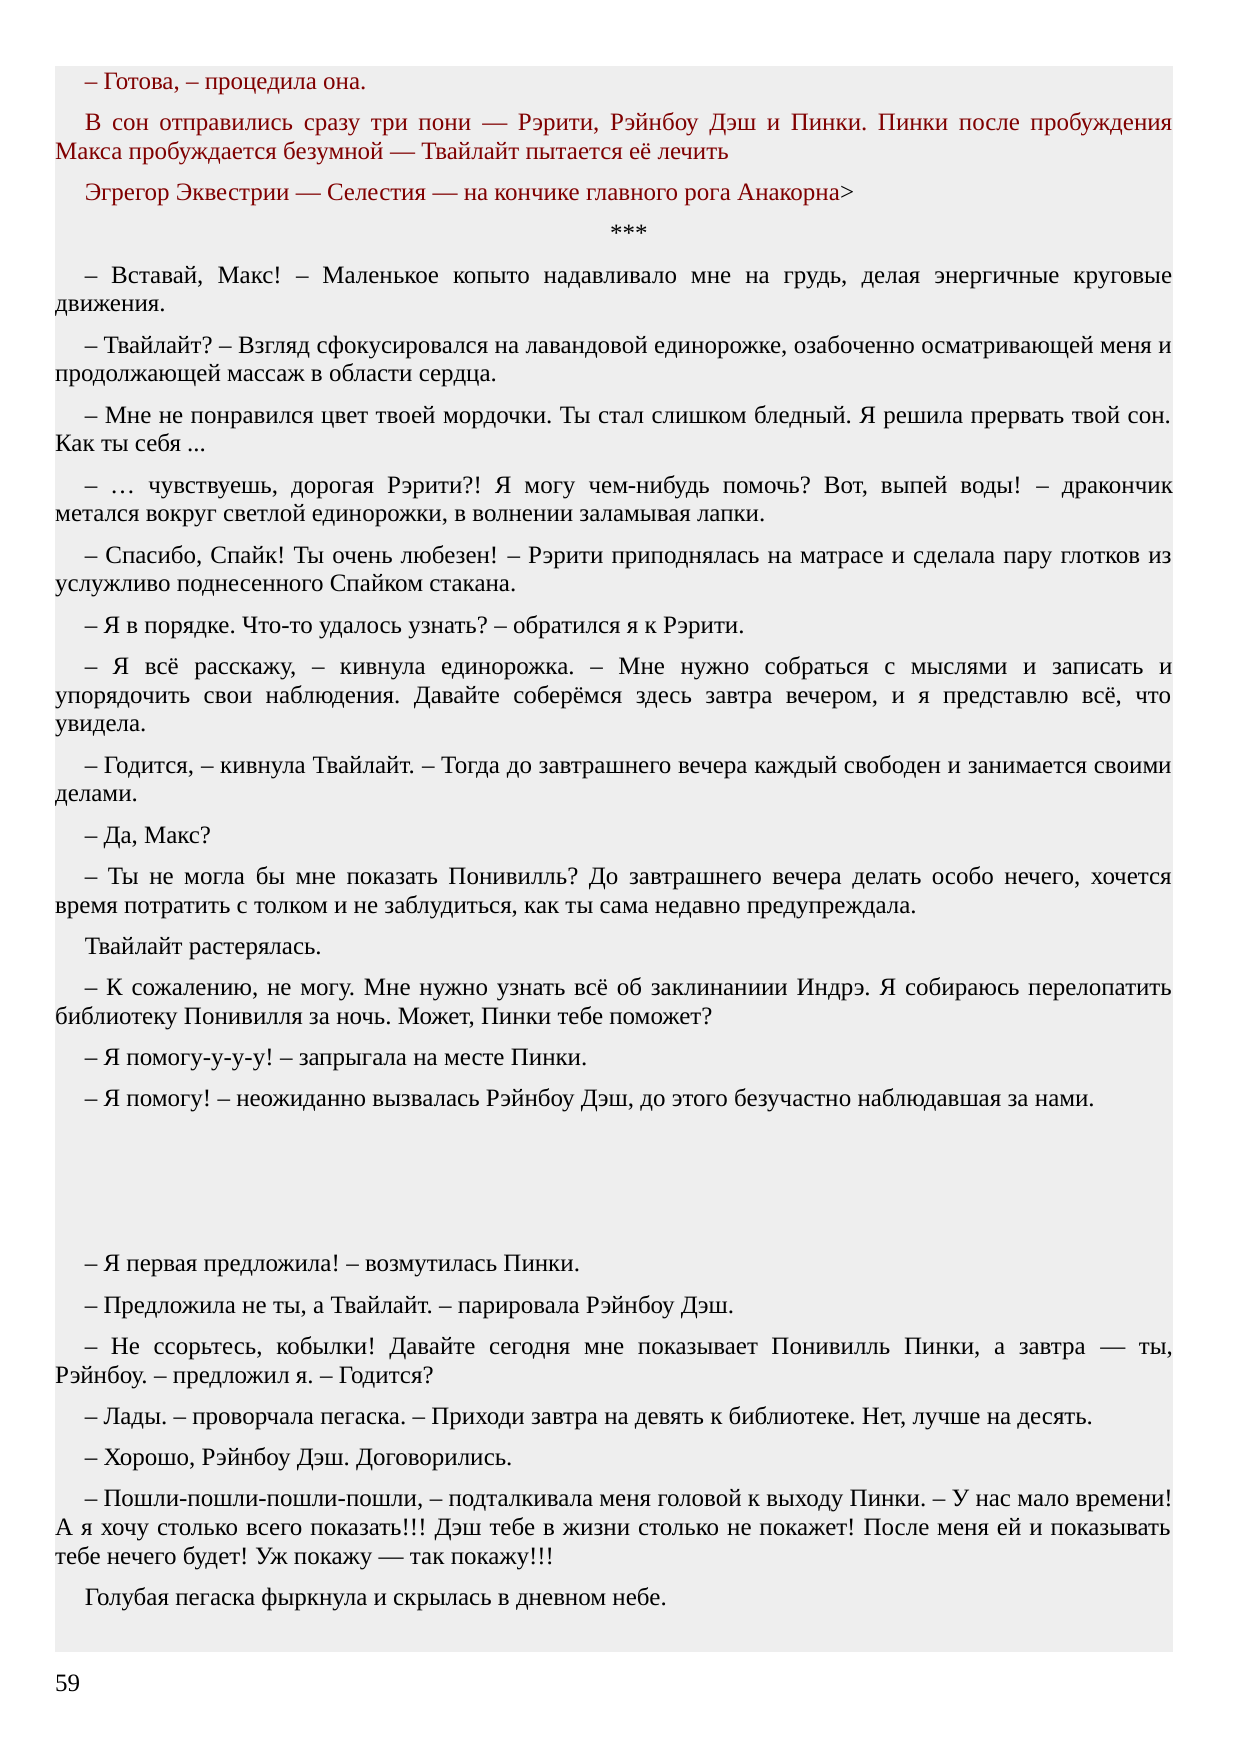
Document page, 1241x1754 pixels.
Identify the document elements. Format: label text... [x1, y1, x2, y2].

text Твайлайт растерялась. [55, 931, 1173, 960]
text – Пошли-пошли-пошли-пошли, – подталкивала меня головой к выходу Пинки. – У нас мало времени! А я хочу столько всего показать!!! Дэш тебе в жизни столько не покажет! После меня ей и показывать тебе нечего будет! Уж покажу — так покажу!!! [55, 1483, 1173, 1570]
text В сон отправились сразу три пони — Рэрити, Рэйнбоу Дэш и Пинки. Пинки после пробуждения Макса пробуждается безумной — Твайлайт пытается её лечить [55, 107, 1173, 165]
text – Я помогу! – неожиданно вызвалась Рэйнбоу Дэш, до этого безучастно наблюдавшая за нами. [55, 1083, 1173, 1112]
text – Я в порядке. Что-то удалось узнать? – обратился я к Рэрити. [55, 610, 1173, 638]
text – Мне не понравился цвет твоей мордочки. Ты стал слишком бледный. Я решила прервать твой сон. Как ты себя ... [55, 400, 1173, 457]
text – Я помогу-у-у-у! – запрыгала на месте Пинки. [55, 1042, 1173, 1071]
text – Не ссорьтесь, кобылки! Давайте сегодня мне показывает Понивилль Пинки, а завтра — ты, Рэйнбоу. – предложил я. – Годится? [55, 1331, 1173, 1388]
text Голубая пегаска фыркнула и скрылась в дневном небе. [55, 1582, 1173, 1611]
text – Спасибо, Спайк! Ты очень любезен! – Рэрити приподнялась на матрасе и сделала пару глотков из услужливо поднесенного Спайком стакана. [55, 540, 1173, 597]
text – Я первая предложила! – возмутилась Пинки. [55, 1248, 1173, 1277]
text – Годится, – кивнула Твайлайт. – Тогда до завтрашнего вечера каждый свободен и занимается своими делами. [55, 750, 1173, 807]
text – … чувствуешь, дорогая Рэрити?! Я могу чем-нибудь помочь? Вот, выпей воды! – дракончик метался вокруг светлой единорожки, в волнении заламывая лапки. [55, 470, 1173, 527]
text – Я всё расскажу, – кивнула единорожка. – Мне нужно собраться с мыслями и записать и упорядочить свои наблюдения. Давайте соберёмся здесь завтра вечером, и я представлю всё, что увидела. [55, 651, 1173, 737]
text – Хорошо, Рэйнбоу Дэш. Договорились. [55, 1442, 1173, 1471]
text – Вставай, Макс! – Маленькое копыто надавливало мне на грудь, делая энергичные круговые движения. [55, 260, 1173, 317]
text Эгрегор Эквестрии — Селестия — на кончике главного рога Анакорна> [55, 177, 1173, 206]
text – Да, Макс? [55, 820, 1173, 848]
text *** [55, 218, 1173, 247]
text – Готова, – процедила она. [55, 66, 1173, 95]
text – Ты не могла бы мне показать Понивилль? До завтрашнего вечера делать особо нечего, хочется время потратить с толком и не заблудиться, как ты сама недавно предупреждала. [55, 861, 1173, 918]
text – Твайлайт? – Взгляд сфокусировался на лавандовой единорожке, озабоченно осматривающей меня и продолжающей массаж в области сердца. [55, 330, 1173, 387]
text – Предложила не ты, а Твайлайт. – парировала Рэйнбоу Дэш. [55, 1290, 1173, 1318]
text – Лады. – проворчала пегаска. – Приходи завтра на девять к библиотеке. Нет, лучше на десять. [55, 1401, 1173, 1430]
text – К сожалению, не могу. Мне нужно узнать всё об заклинаниии Индрэ. Я собираюсь перелопатить библиотеку Понивилля за ночь. Может, Пинки тебе поможет? [55, 972, 1173, 1030]
